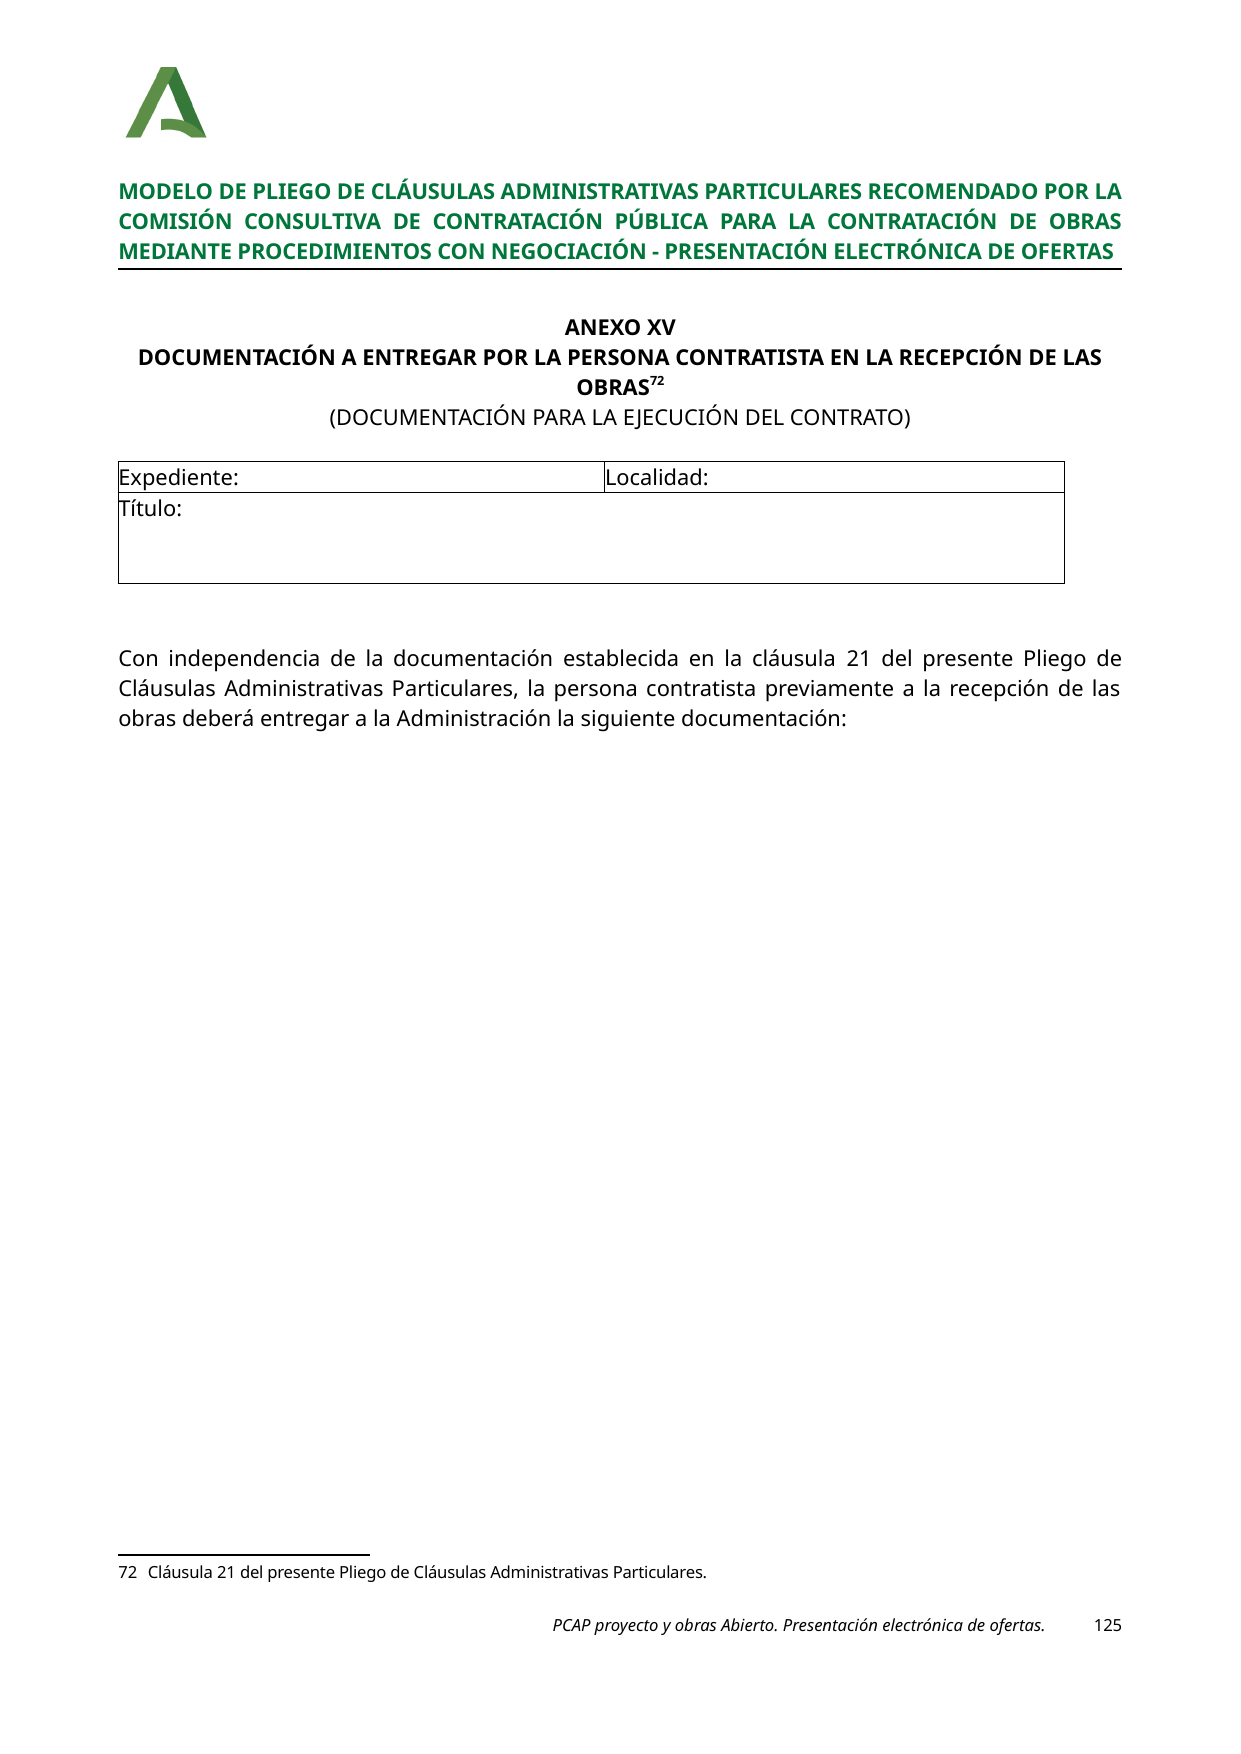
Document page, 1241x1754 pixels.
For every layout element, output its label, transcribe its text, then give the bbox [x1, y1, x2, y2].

table_cell Título: [119, 493, 295, 582]
text Con independencia de la documentación establecida en la cláusula 21 del presente Pliego de Cláusulas Administrativas Particulares, la persona contratista previamente a la recepción de las obras deberá entregar a la Administración la siguiente documentación: [118, 643, 1122, 732]
table_header Expediente: [119, 462, 295, 492]
table_header Localidad: [605, 462, 738, 492]
text Cláusula 21 del presente Pliego de Cláusulas Administrativas Particulares. [118, 1561, 1122, 1584]
table_header [738, 462, 1064, 492]
table_header [295, 462, 604, 492]
text (DOCUMENTACIÓN PARA LA EJECUCIÓN DEL CONTRATO) [118, 402, 1122, 431]
table_cell [295, 493, 1064, 582]
picture [121, 62, 210, 142]
text ANEXO XV [118, 312, 1122, 342]
text DOCUMENTACIÓN A ENTREGAR POR LA PERSONA CONTRATISTA EN LA RECEPCIÓN DE LAS OBRAS [118, 342, 1122, 402]
text MODELO DE PLIEGO DE CLÁUSULAS ADMINISTRATIVAS PARTICULARES RECOMENDADO POR LA COMISIÓN CONSULTIVA DE CONTRATACIÓN PÚBLICA PARA LA CONTRATACIÓN DE OBRAS MEDIANTE PROCEDIMIENTOS CON NEGOCIACIÓN - PRESENTACIÓN ELECTRÓNICA DE OFERTAS [118, 176, 1122, 268]
